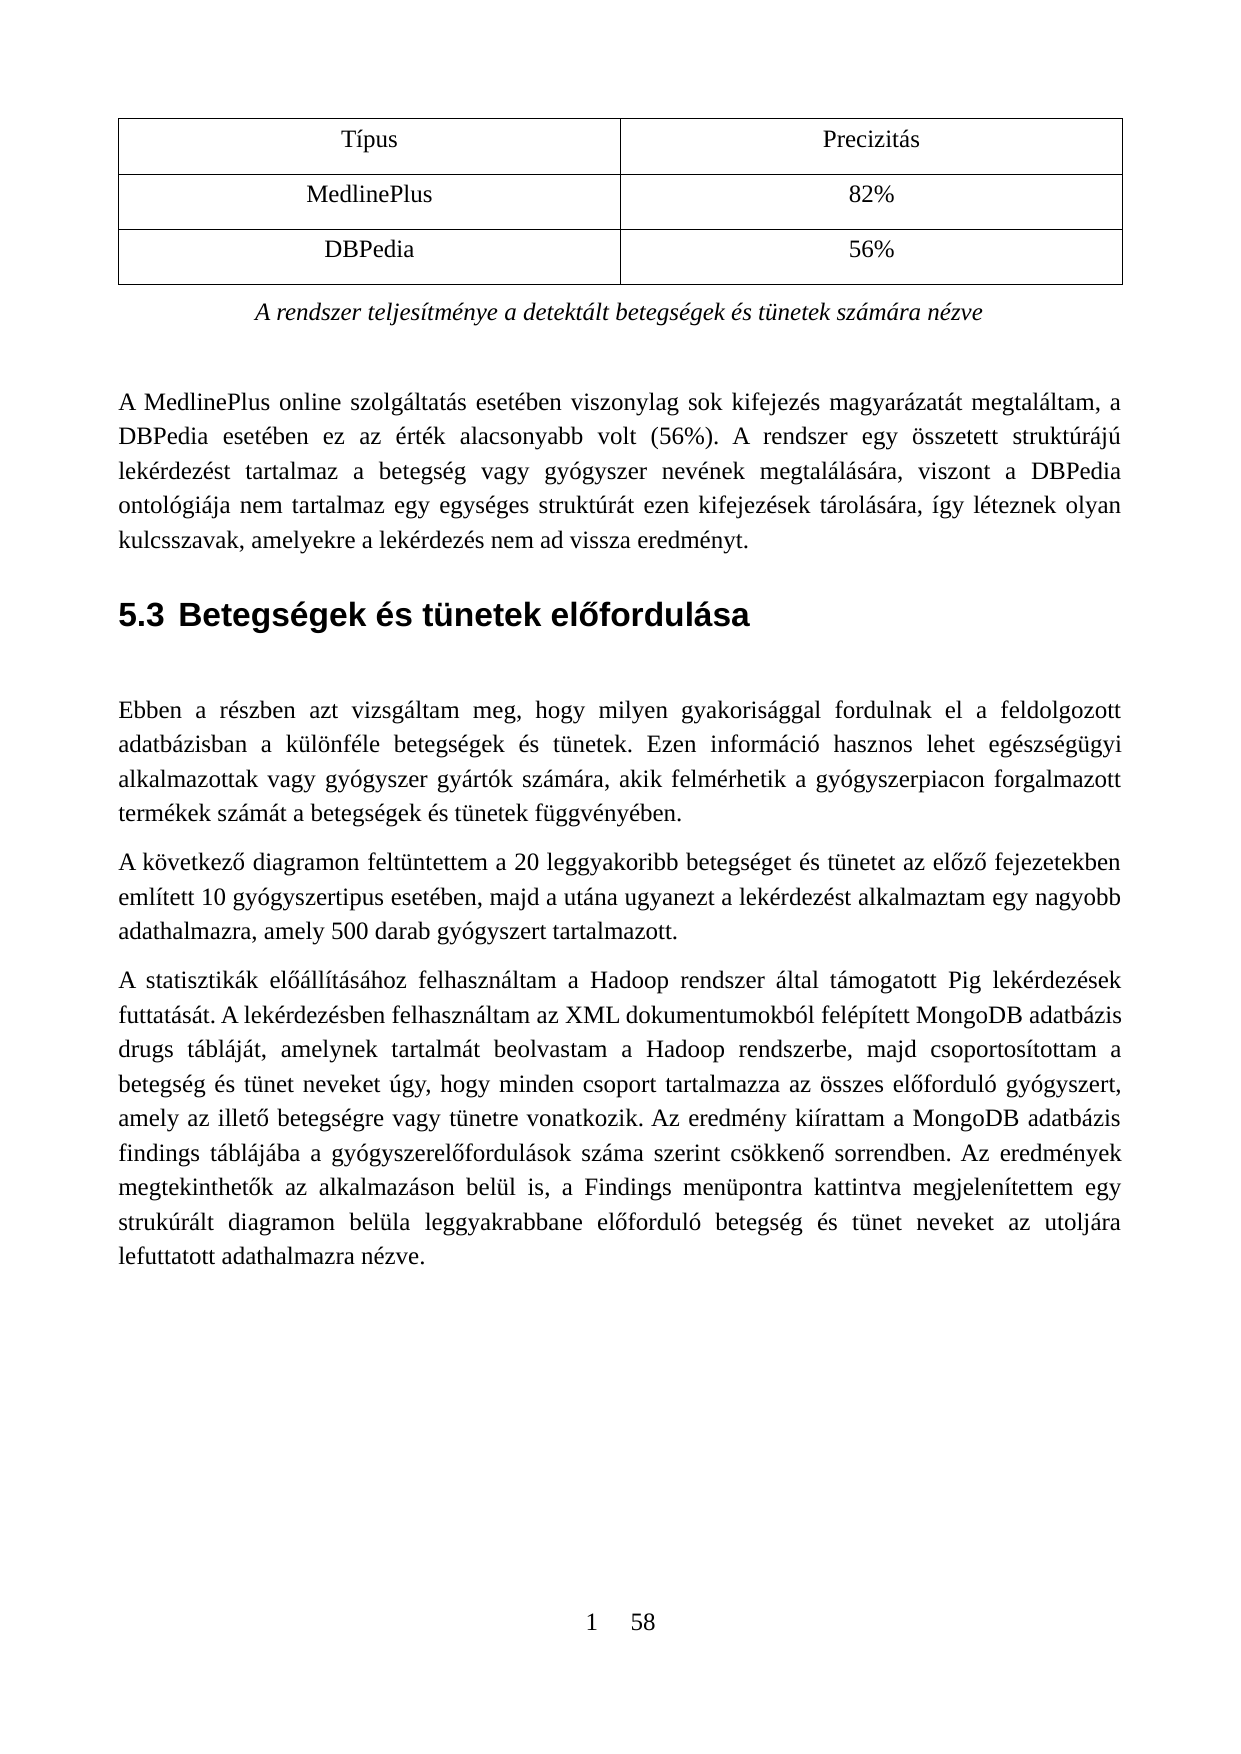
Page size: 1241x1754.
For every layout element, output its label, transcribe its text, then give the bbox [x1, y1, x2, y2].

table_cell MedlinePlus [119, 175, 620, 229]
table_cell DBPedia [119, 230, 620, 284]
table_header Típus [119, 119, 620, 173]
subtitle A következő diagramon feltüntettem a 20 leggyakoribb betegséget és tünetet az előző fejezetekben említett 10 gyógyszertipus esetében, majd a utána ugyanezt a lekérdezést alkalmaztam egy nagyobb adathalmazra, amely 500 darab gyógyszert tartalmazott. [118, 847, 1122, 945]
table_cell 56% [621, 230, 1122, 284]
subtitle A statisztikák előállításához felhasználtam a Hadoop rendszer által támogatott Pig lekérdezések futtatását. A lekérdezésben felhasználtam az XML dokumentumokból felépített MongoDB adatbázis drugs tábláját, amelynek tartalmát beolvastam a Hadoop rendszerbe, majd csoportosítottam a betegség és tünet neveket úgy, hogy minden csoport tartalmazza az összes előforduló gyógyszert, amely az illető betegségre vagy tünetre vonatkozik. Az eredmény kiírattam a MongoDB adatbázis findings táblájába a gyógyszerelőfordulások száma szerint csökkenő sorrendben. Az eredmények megtekinthetők az alkalmazáson belül is, a Findings menüpontra kattintva megjelenítettem egy strukúrált diagramon belüla leggyakrabbane előforduló betegség és tünet neveket az utoljára lefuttatott adathalmazra nézve. [118, 966, 1122, 1270]
subtitle Ebben a részben azt vizsgáltam meg, hogy milyen gyakorisággal fordulnak el a feldolgozott adatbázisban a különféle betegségek és tünetek. Ezen információ hasznos lehet egészségügyi alkalmazottak vagy gyógyszer gyártók számára, akik felmérhetik a gyógyszerpiacon forgalmazott termékek számát a betegségek és tünetek függvényében. [118, 695, 1122, 827]
table_header Precizitás [621, 119, 1122, 173]
table_cell 82% [621, 175, 1122, 229]
subtitle A rendszer teljesítménye a detektált betegségek és tünetek számára nézve [118, 297, 1122, 325]
subtitle Betegségek és tünetek előfordulása [118, 595, 1122, 633]
subtitle A MedlinePlus online szolgáltatás esetében viszonylag sok kifejezés magyarázatát megtaláltam, a DBPedia esetében ez az érték alacsonyabb volt (56%). A rendszer egy összetett struktúrájú lekérdezést tartalmaz a betegség vagy gyógyszer nevének megtalálására, viszont a DBPedia ontológiája nem tartalmaz egy egységes struktúrát ezen kifejezések tárolására, így léteznek olyan kulcsszavak, amelyekre a lekérdezés nem ad vissza eredményt. [118, 387, 1122, 554]
